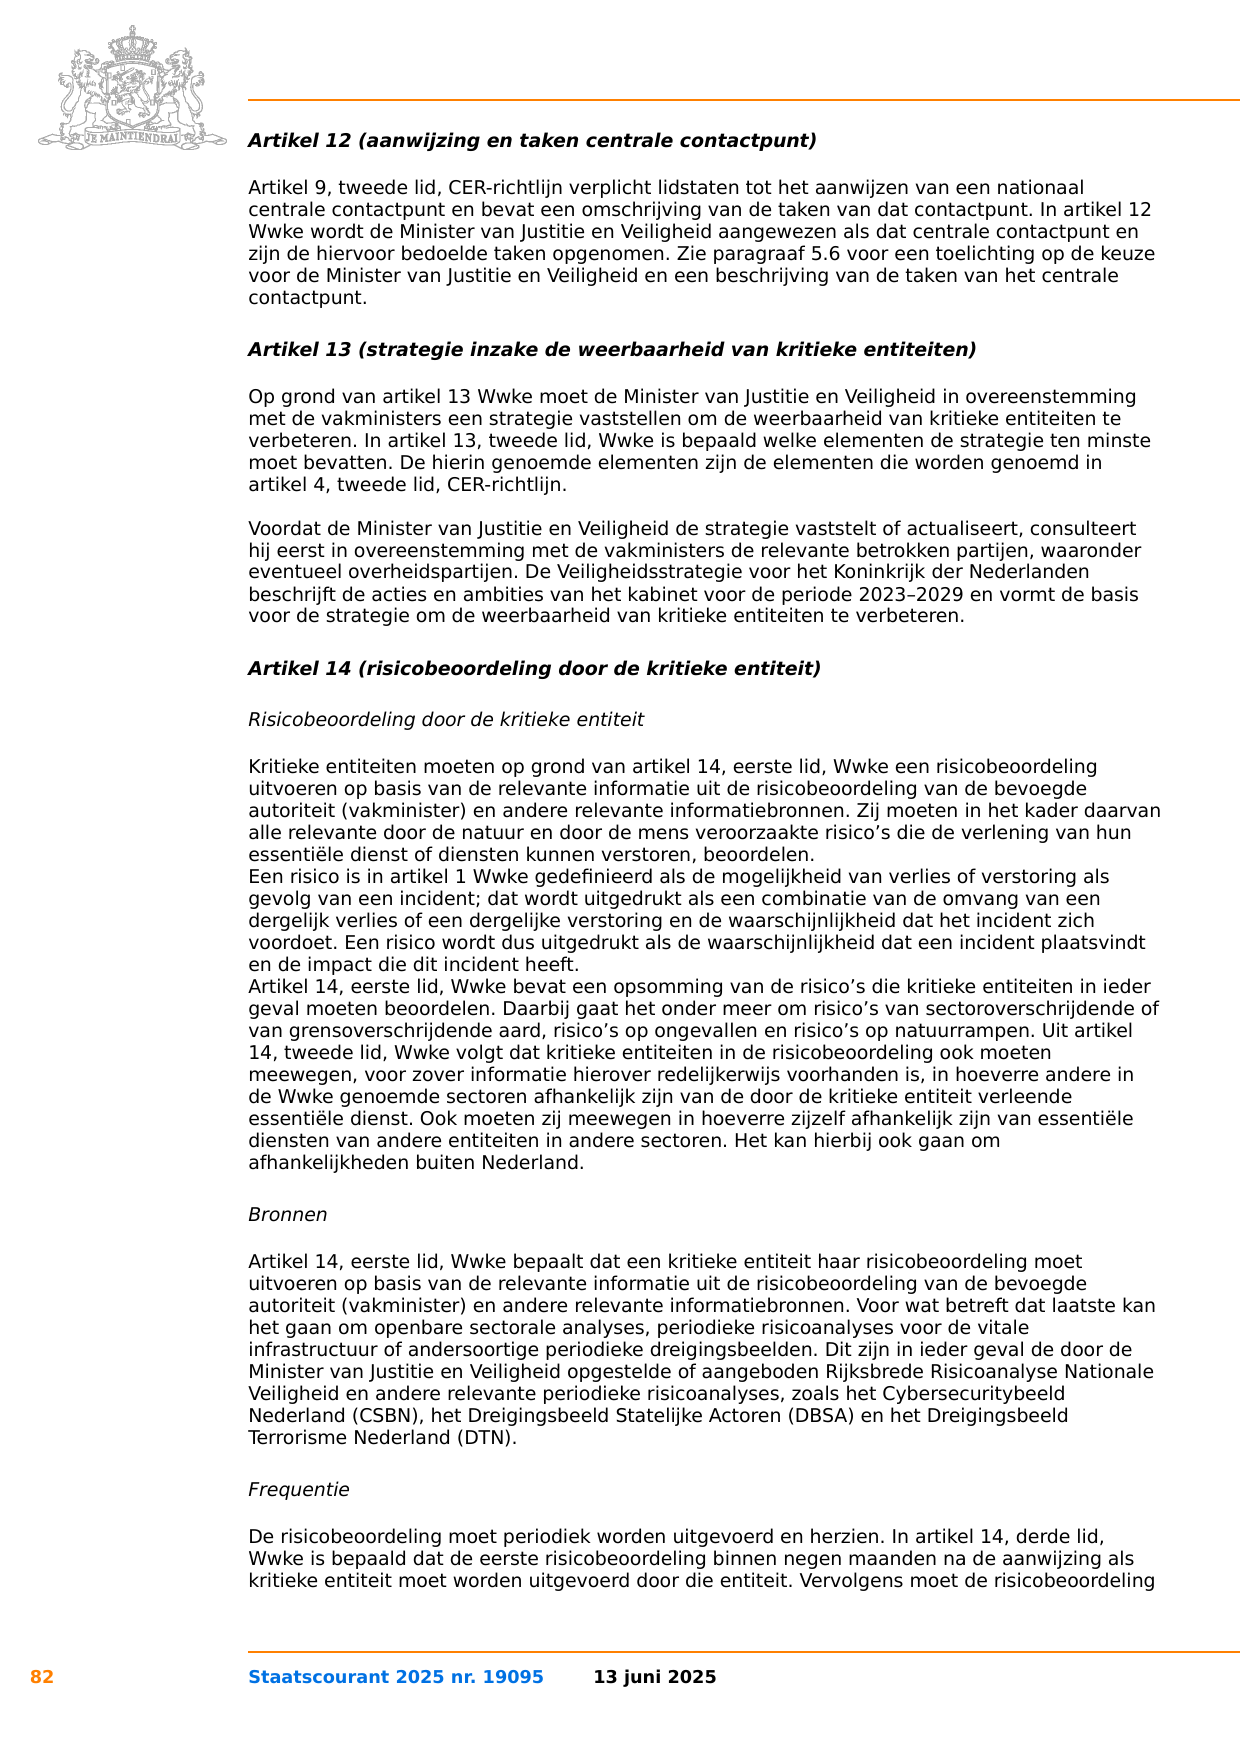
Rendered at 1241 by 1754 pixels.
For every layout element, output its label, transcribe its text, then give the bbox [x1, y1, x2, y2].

text De risicobeoordeling moet periodiek worden uitgevoerd en herzien. In artikel 14, derde lid, Wwke is bepaald dat de eerste risicobeoordeling binnen negen maanden na de aanwijzing als kritieke entiteit moet worden uitgevoerd door die entiteit. Vervolgens moet de risicobeoordeling [248, 1526, 1163, 1592]
text Op grond van artikel 13 Wwke moet de Minister van Justitie en Veiligheid in overeenstemming met de vakministers een strategie vaststellen om de weerbaarheid van kritieke entiteiten te verbeteren. In artikel 13, tweede lid, Wwke is bepaald welke elementen de strategie ten minste moet bevatten. De hierin genoemde elementen zijn de elementen die worden genoemd in artikel 4, tweede lid, CER-richtlijn. [248, 386, 1163, 496]
subtitle Artikel 13 (strategie inzake de weerbaarheid van kritieke entiteiten) [248, 339, 1163, 361]
text Artikel 14, eerste lid, Wwke bepaalt dat een kritieke entiteit haar risicobeoordeling moet uitvoeren op basis van de relevante informatie uit de risicobeoordeling van de bevoegde autoriteit (vakminister) en andere relevante informatiebronnen. Voor wat betreft dat laatste kan het gaan om openbare sectorale analyses, periodieke risicoanalyses voor de vitale infrastructuur of andersoortige periodieke dreigingsbeelden. Dit zijn in ieder geval de door de Minister van Justitie en Veiligheid opgestelde of aangeboden Rijksbrede Risicoanalyse Nationale Veiligheid en andere relevante periodieke risicoanalyses, zoals het Cybersecuritybeeld Nederland (CSBN), het Dreigingsbeeld Statelijke Actoren (DBSA) en het Dreigingsbeeld Terrorisme Nederland (DTN). [248, 1251, 1163, 1449]
subtitle Frequentie [248, 1479, 1163, 1501]
picture [38, 25, 227, 150]
subtitle Risicobeoordeling door de kritieke entiteit [248, 709, 1163, 731]
subtitle Bronnen [248, 1204, 1163, 1226]
text Kritieke entiteiten moeten op grond van artikel 14, eerste lid, Wwke een risicobeoordeling uitvoeren op basis van de relevante informatie uit de risicobeoordeling van de bevoegde autoriteit (vakminister) en andere relevante informatiebronnen. Zij moeten in het kader daarvan alle relevante door de natuur en door de mens veroorzaakte risico’s die de verlening van hun essentiële dienst of diensten kunnen verstoren, beoordelen. [248, 756, 1163, 866]
text Artikel 9, tweede lid, CER-richtlijn verplicht lidstaten tot het aanwijzen van een nationaal centrale contactpunt en bevat een omschrijving van de taken van dat contactpunt. In artikel 12 Wwke wordt de Minister van Justitie en Veiligheid aangewezen als dat centrale contactpunt en zijn de hiervoor bedoelde taken opgenomen. Zie paragraaf 5.6 voor een toelichting op de keuze voor de Minister van Justitie en Veiligheid en een beschrijving van de taken van het centrale contactpunt. [248, 177, 1163, 309]
subtitle Artikel 14 (risicobeoordeling door de kritieke entiteit) [248, 657, 1163, 679]
text Artikel 14, eerste lid, Wwke bevat een opsomming van de risico’s die kritieke entiteiten in ieder geval moeten beoordelen. Daarbij gaat het onder meer om risico’s van sectoroverschrijdende of van grensoverschrijdende aard, risico’s op ongevallen en risico’s op natuurrampen. Uit artikel 14, tweede lid, Wwke volgt dat kritieke entiteiten in de risicobeoordeling ook moeten meewegen, voor zover informatie hierover redelijkerwijs voorhanden is, in hoeverre andere in de Wwke genoemde sectoren afhankelijk zijn van de door de kritieke entiteit verleende essentiële dienst. Ook moeten zij meewegen in hoeverre zijzelf afhankelijk zijn van essentiële diensten van andere entiteiten in andere sectoren. Het kan hierbij ook gaan om afhankelijkheden buiten Nederland. [248, 976, 1163, 1174]
text Voordat de Minister van Justitie en Veiligheid de strategie vaststelt of actualiseert, consulteert hij eerst in overeenstemming met de vakministers de relevante betrokken partijen, waaronder eventueel overheidspartijen. De Veiligheidsstrategie voor het Koninkrijk der Nederlanden beschrijft de acties en ambities van het kabinet voor de periode 2023–2029 en vormt de basis voor de strategie om de weerbaarheid van kritieke entiteiten te verbeteren. [248, 517, 1163, 627]
subtitle Artikel 12 (aanwijzing en taken centrale contactpunt) [248, 130, 1163, 152]
text Een risico is in artikel 1 Wwke gedefinieerd als de mogelijkheid van verlies of verstoring als gevolg van een incident; dat wordt uitgedrukt als een combinatie van de omvang van een dergelijk verlies of een dergelijke verstoring en de waarschijnlijkheid dat het incident zich voordoet. Een risico wordt dus uitgedrukt als de waarschijnlijkheid dat een incident plaatsvindt en de impact die dit incident heeft. [248, 866, 1163, 976]
